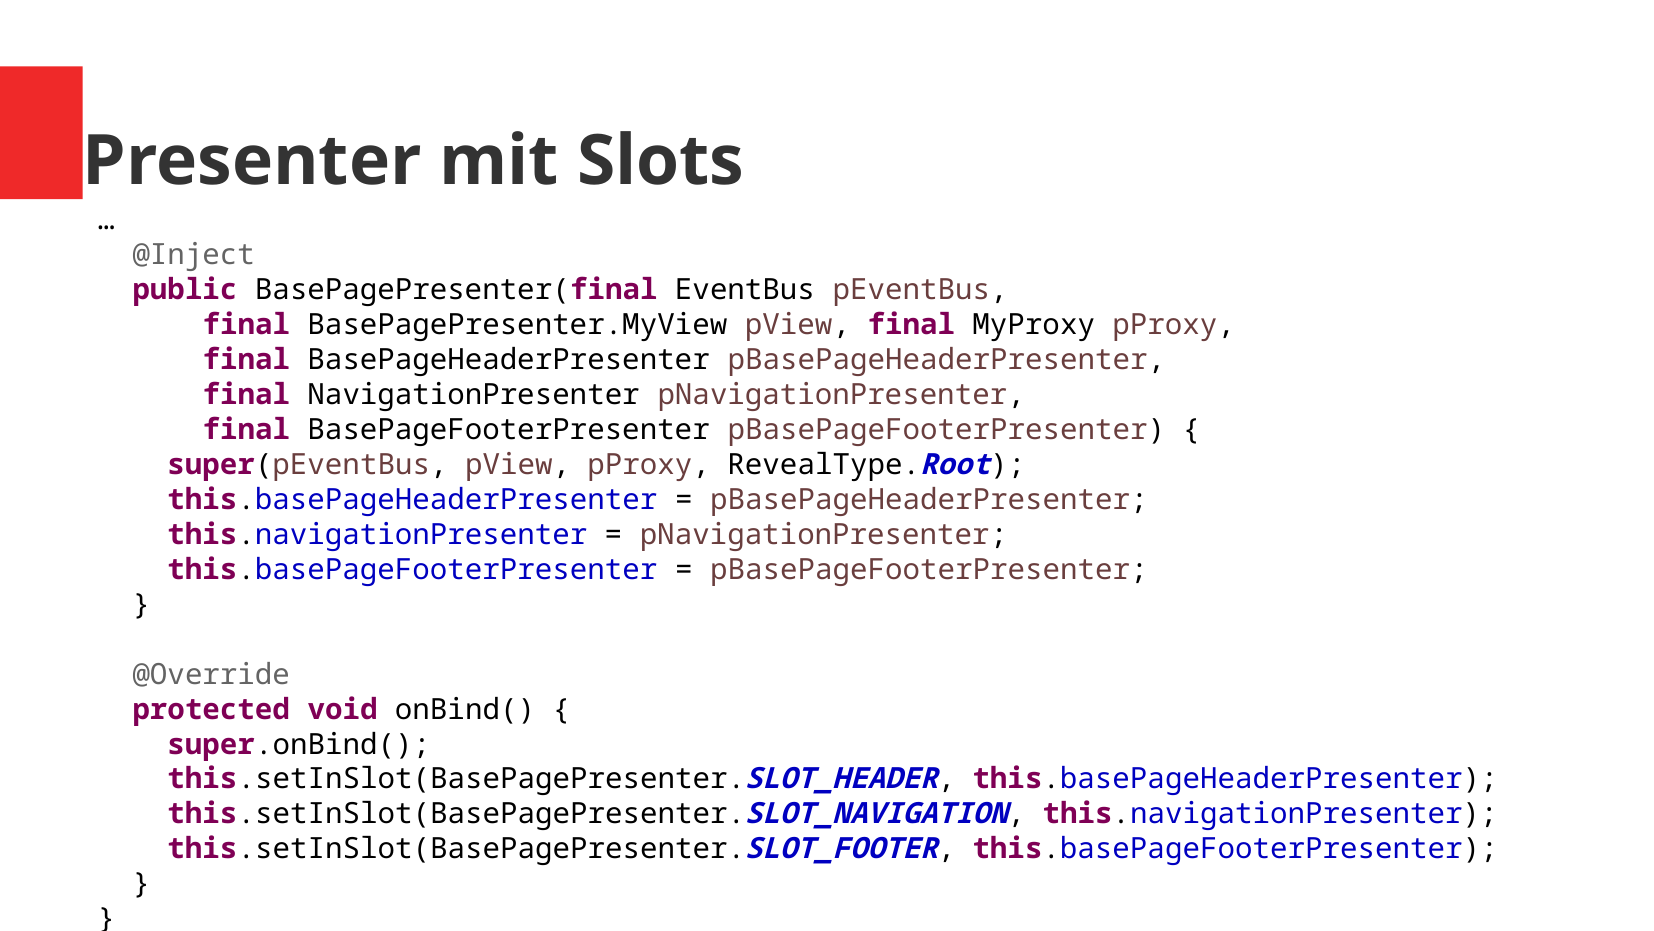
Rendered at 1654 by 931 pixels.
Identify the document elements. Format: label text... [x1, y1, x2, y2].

text_box … @Inject public BasePagePresenter(final EventBus pEventBus, final BasePagePresenter.MyView pView, final MyProxy pProxy, final BasePageHeaderPresenter pBasePageHeaderPresenter, final NavigationPresenter pNavigationPresenter, final BasePageFooterPresenter pBasePageFooterPresenter) { super(pEventBus, pView, pProxy, RevealType.Root); this.basePageHeaderPresenter = pBasePageHeaderPresenter; this.navigationPresenter = pNavigationPresenter; this.basePageFooterPresenter = pBasePageFooterPresenter; } @Override protected void onBind() { super.onBind(); this.setInSlot(BasePagePresenter.SLOT_HEADER, this.basePageHeaderPresenter); this.setInSlot(BasePagePresenter.SLOT_NAVIGATION, this.navigationPresenter); this.setInSlot(BasePagePresenter.SLOT_FOOTER, this.basePageFooterPresenter); } } [82, 193, 1548, 931]
title Presenter mit Slots [82, 33, 1571, 196]
